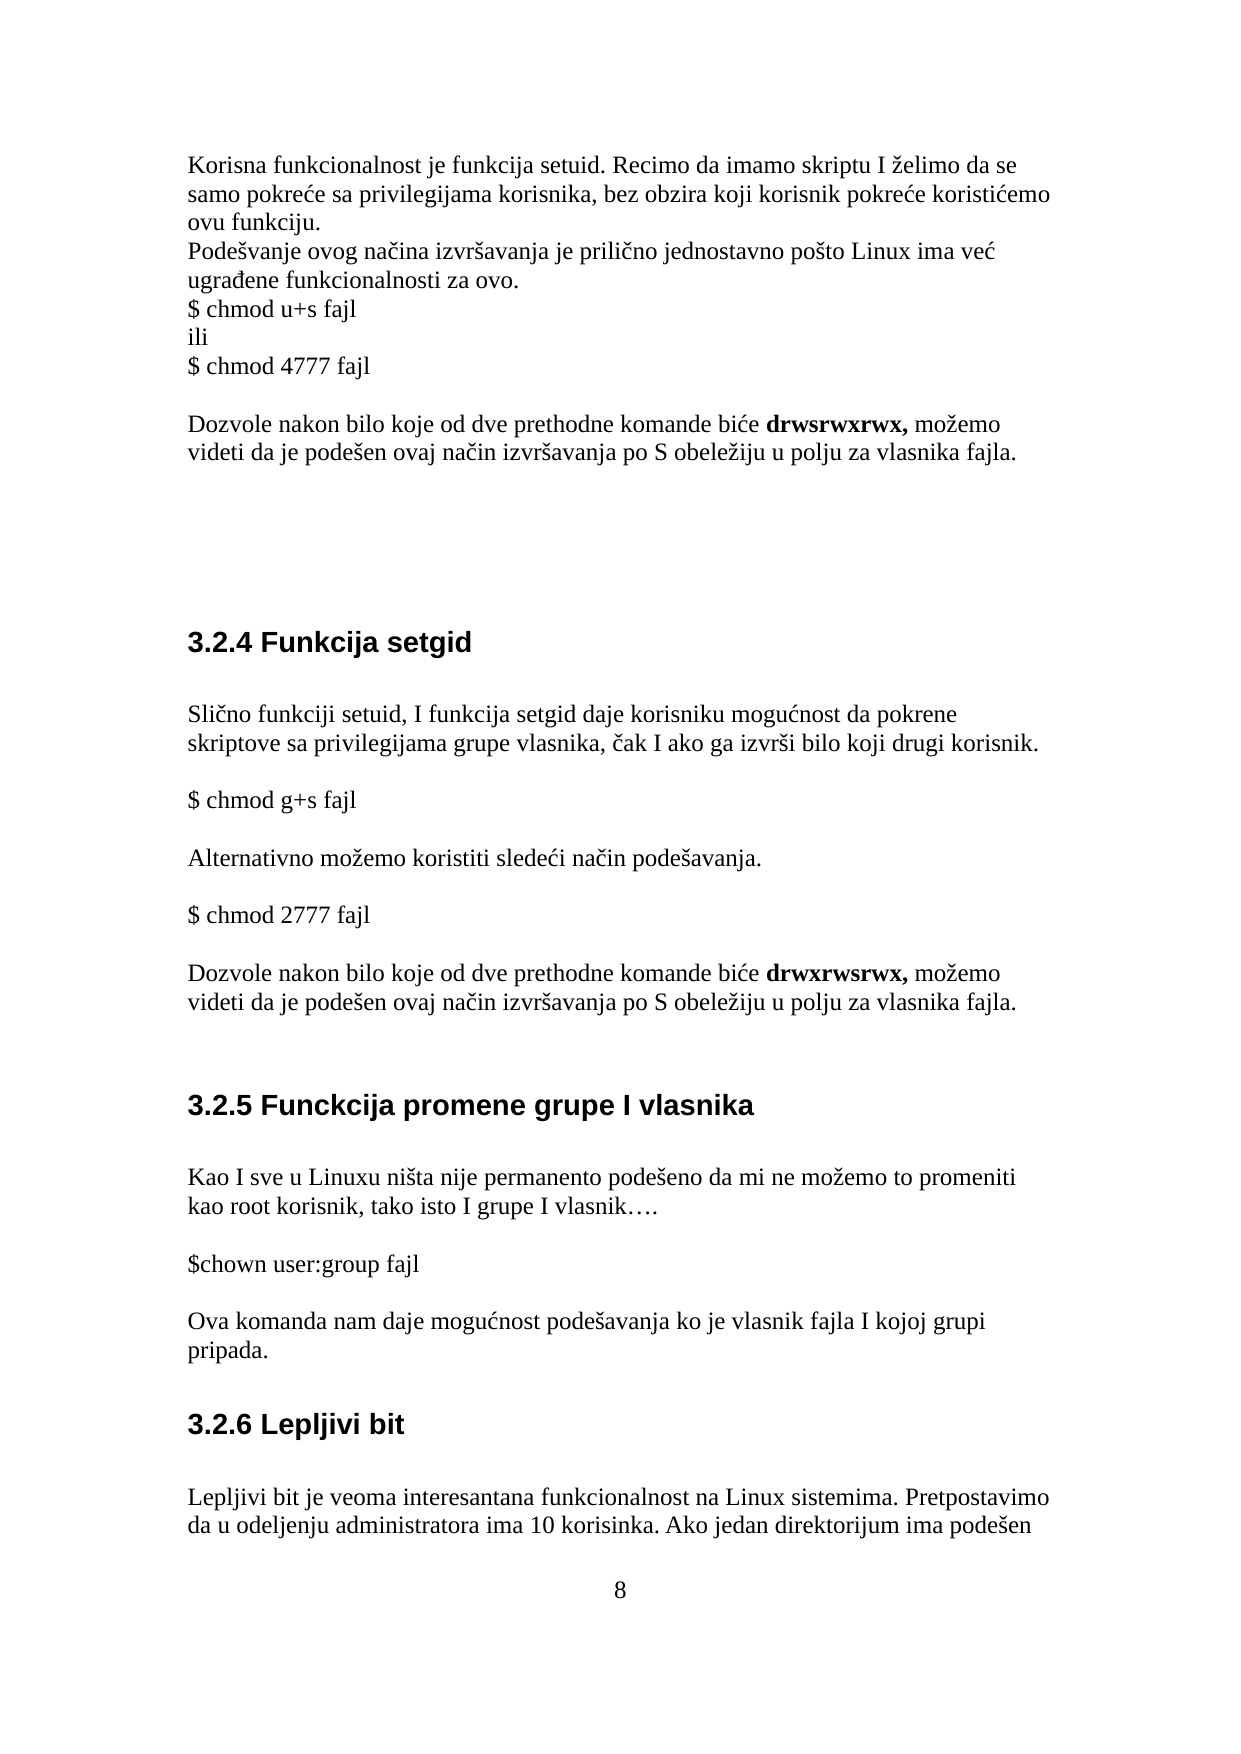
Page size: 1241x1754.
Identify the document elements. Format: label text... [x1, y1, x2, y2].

subtitle 3.2.5 Funckcija promene grupe I vlasnika [187, 1088, 1053, 1121]
text ili [187, 322, 1053, 351]
subtitle 3.2.4 Funkcija setgid [187, 624, 1053, 658]
text $chown user:group fajl [187, 1249, 1053, 1277]
text Slično funkciji setuid, I funkcija setgid daje korisniku mogućnost da pokrene skriptove sa privilegijama grupe vlasnika, čak I ako ga izvrši bilo koji drugi korisnik. [187, 699, 1053, 757]
text $ chmod u+s fajl [187, 294, 1053, 322]
text Kao I sve u Linuxu ništa nije permanento podešeno da mi ne možemo to promeniti kao root korisnik, tako isto I grupe I vlasnik…. [187, 1162, 1053, 1220]
text Ova komanda nam daje mogućnost podešavanja ko je vlasnik fajla I kojoj grupi pripada. [187, 1306, 1053, 1364]
text $ chmod 4777 fajl [187, 351, 1053, 380]
text Korisna funkcionalnost je funkcija setuid. Recimo da imamo skriptu I želimo da se samo pokreće sa privilegijama korisnika, bez obzira koji korisnik pokreće koristićemo ovu funkciju. [187, 150, 1053, 236]
text $ chmod 2777 fajl [187, 901, 1053, 929]
text Podešvanje ovog načina izvršavanja je prilično jednostavno pošto Linux ima već ugrađene funkcionalnosti za ovo. [187, 236, 1053, 294]
text Alternativno možemo koristiti sledeći način podešavanja. [187, 843, 1053, 872]
text Dozvole nakon bilo koje od dve prethodne komande biće drwxrwsrwx, možemo videti da je podešen ovaj način izvršavanja po S obeležiju u polju za vlasnika fajla. [187, 958, 1053, 1016]
subtitle 3.2.6 Lepljivi bit [187, 1407, 1053, 1441]
text $ chmod g+s fajl [187, 786, 1053, 814]
text Dozvole nakon bilo koje od dve prethodne komande biće drwsrwxrwx, možemo videti da je podešen ovaj način izvršavanja po S obeležiju u polju za vlasnika fajla. [187, 409, 1053, 466]
text Lepljivi bit je veoma interesantana funkcionalnost na Linux sistemima. Pretpostavimo da u odeljenju administratora ima 10 korisinka. Ako jedan direktorijum ima podešen [187, 1482, 1053, 1539]
